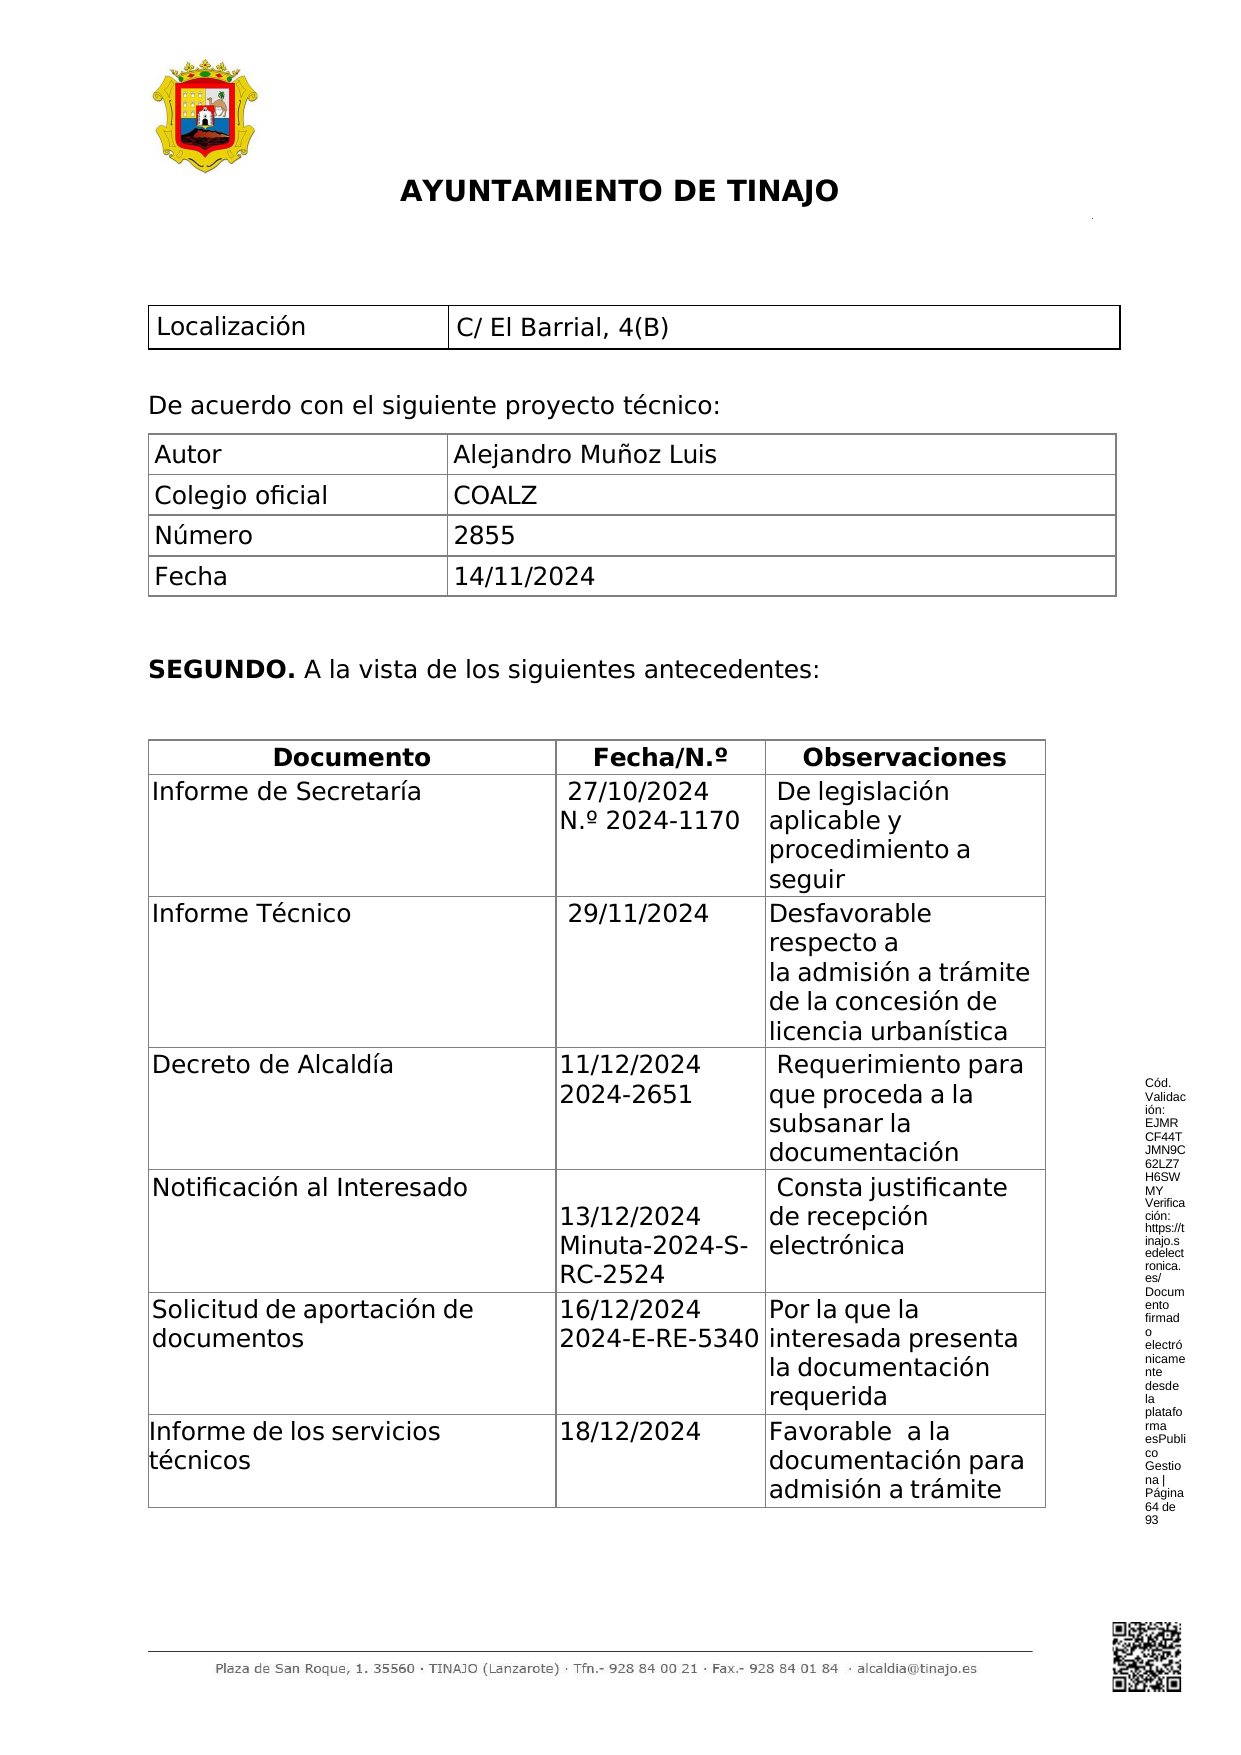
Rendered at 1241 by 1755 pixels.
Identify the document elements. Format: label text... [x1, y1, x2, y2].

table_cell Requerimiento para que proceda a la subsanar la documentación [766, 1048, 1045, 1169]
table_cell Informe Técnico [149, 897, 555, 1047]
table_cell Consta justificante de recepción electrónica [766, 1170, 1045, 1291]
table_cell 16/12/2024 2024-E-RE-5340 [557, 1293, 765, 1414]
table_cell De legislación aplicable y procedimiento a seguir [766, 775, 1045, 896]
text De acuerdo con el siguiente proyecto técnico: [148, 391, 1170, 421]
text Cód. Validación: EJMRCF44TJMN9C62LZ7H6SWMY [1145, 1077, 1186, 1198]
table_header C/ El Barrial, 4(B) [449, 306, 1119, 348]
table_cell Colegio oficial [149, 475, 447, 514]
table_cell Decreto de Alcaldía [149, 1048, 555, 1169]
table_cell Notificación al Interesado [149, 1170, 555, 1291]
text SEGUNDO. A la vista de los siguientes antecedentes: [148, 655, 1170, 685]
table_cell Número [149, 516, 447, 555]
text Documento firmado electrónicamente desde la plataforma esPublico Gestiona | Página 64 de 93 [1145, 1285, 1186, 1527]
table_cell 14/11/2024 [448, 557, 1115, 595]
table_header Autor [149, 435, 447, 474]
table_cell Favorable a la documentación para admisión a trámite [766, 1415, 1045, 1507]
table_cell COALZ [448, 475, 1115, 514]
table_header Alejandro Muñoz Luis [448, 435, 1115, 474]
table_cell Fecha [149, 557, 447, 595]
table_cell Solicitud de aportación de documentos [149, 1293, 555, 1414]
table_cell 27/10/2024 N.º 2024-1170 [557, 775, 765, 896]
table_header Localización [149, 306, 448, 348]
table_cell 13/12/2024 Minuta-2024-S- RC-2524 [557, 1170, 765, 1291]
table_cell Informe de los servicios técnicos [149, 1415, 555, 1507]
table_cell 11/12/2024 2024-2651 [557, 1048, 765, 1169]
table_cell Desfavorable respecto a la admisión a trámite de la concesión de licencia urbanística [766, 897, 1045, 1047]
table_header Documento [149, 741, 555, 774]
table_cell 29/11/2024 [557, 897, 765, 1047]
table_header Fecha/N.º [557, 741, 765, 774]
table_header Observaciones [766, 741, 1045, 774]
text Verificación: https://tinajo.sedelectronica.es/ [1145, 1198, 1186, 1285]
table_cell 2855 [448, 516, 1115, 555]
table_cell Por la que la interesada presenta la documentación requerida [766, 1293, 1045, 1414]
table_cell 18/12/2024 [557, 1415, 765, 1507]
table_cell Informe de Secretaría [149, 775, 555, 896]
